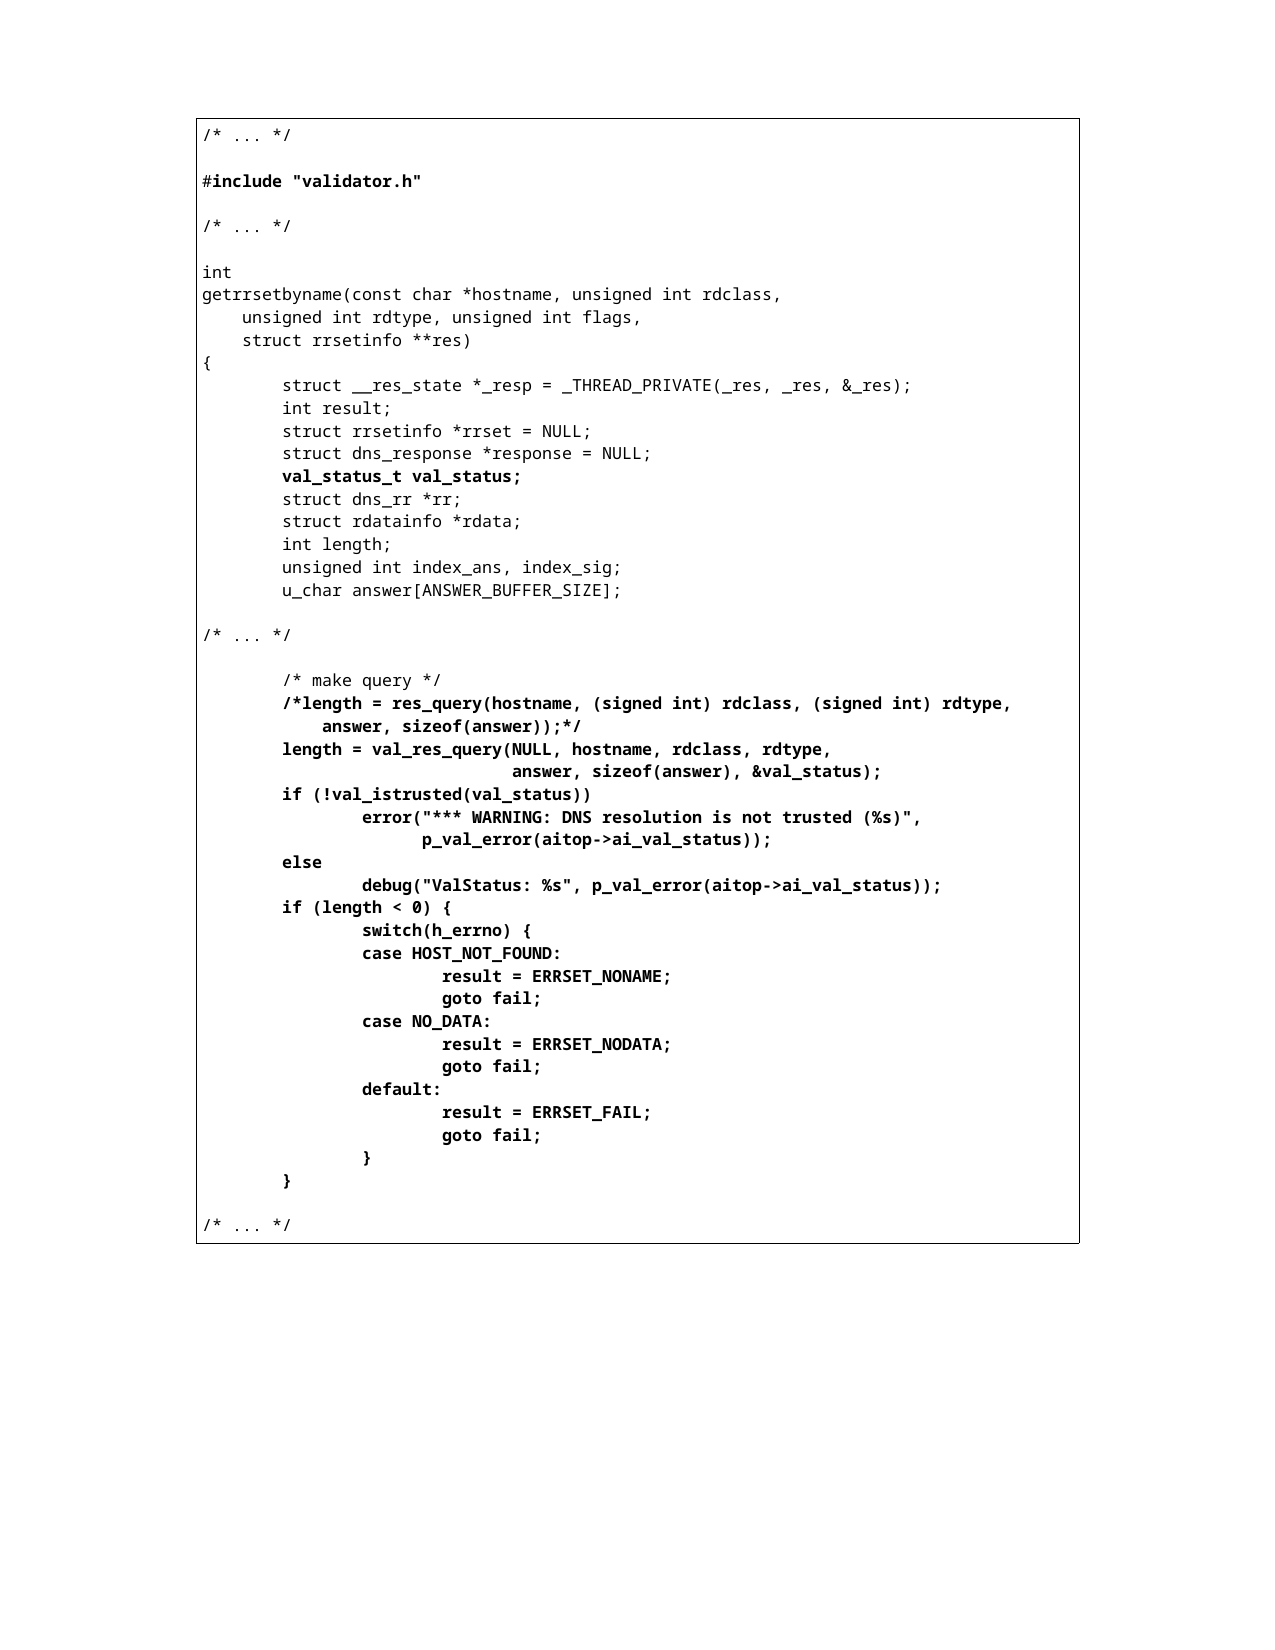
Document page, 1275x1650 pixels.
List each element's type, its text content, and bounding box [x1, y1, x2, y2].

table_header /* ... */ #include "validator.h" /* ... */ int getrrsetbyname(const char *hostname, unsigned int rdclass, unsigned int rdtype, unsigned int flags, struct rrsetinfo **res) { struct __res_state *_resp = _THREAD_PRIVATE(_res, _res, &_res); int result; struct rrsetinfo *rrset = NULL; struct dns_response *response = NULL; val_status_t val_status; struct dns_rr *rr; struct rdatainfo *rdata; int length; unsigned int index_ans, index_sig; u_char answer[ANSWER_BUFFER_SIZE]; /* ... */ /* make query */ /*length = res_query(hostname, (signed int) rdclass, (signed int) rdtype, answer, sizeof(answer));*/ length = val_res_query(NULL, hostname, rdclass, rdtype, answer, sizeof(answer), &val_status); if (!val_istrusted(val_status)) error("*** WARNING: DNS resolution is not trusted (%s)", p_val_error(aitop->ai_val_status)); else debug("ValStatus: %s", p_val_error(aitop->ai_val_status)); if (length < 0) { switch(h_errno) { case HOST_NOT_FOUND: result = ERRSET_NONAME; goto fail; case NO_DATA: result = ERRSET_NODATA; goto fail; default: result = ERRSET_FAIL; goto fail; } } /* ... */ [197, 119, 1079, 1242]
